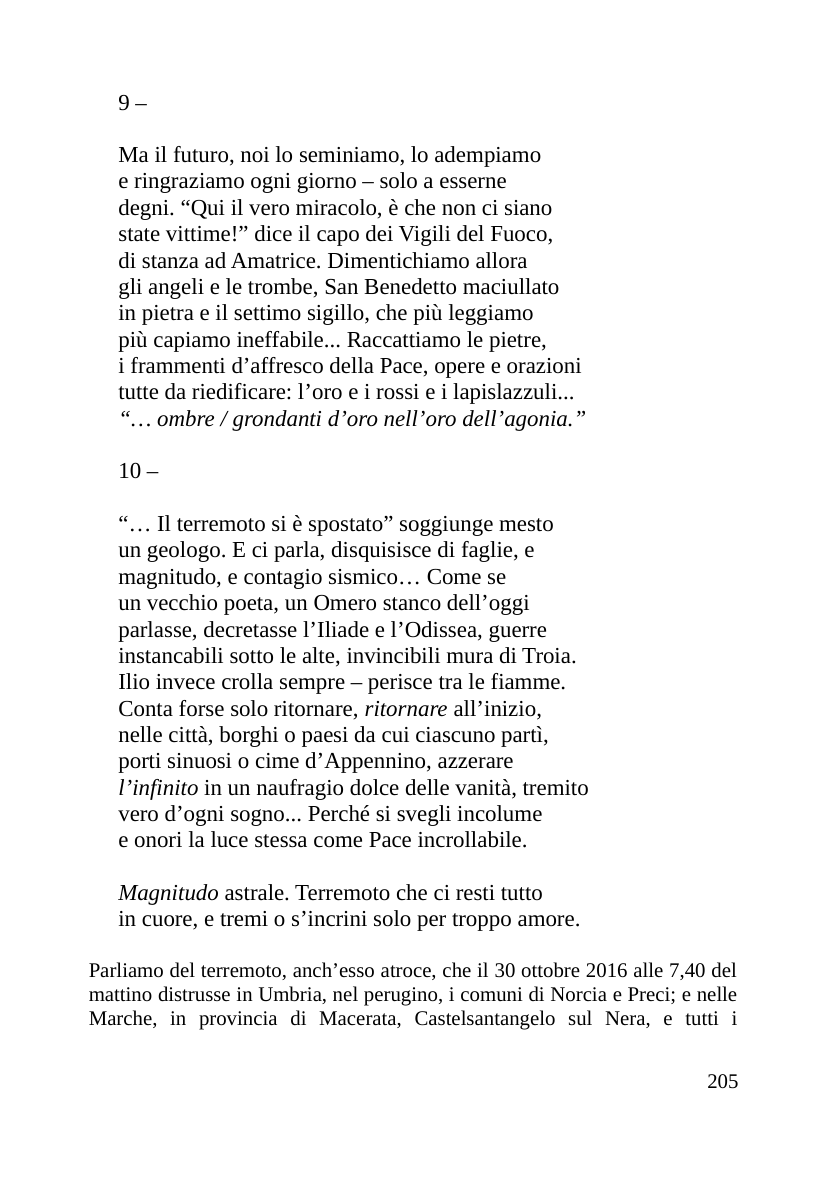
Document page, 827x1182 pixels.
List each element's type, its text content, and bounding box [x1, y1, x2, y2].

text vero d’ogni sogno... Perché si svegli incolume [88, 800, 738, 826]
text e ringraziamo ogni giorno – solo a esserne [88, 168, 738, 194]
text i frammenti d’affresco della Pace, opere e orazioni [88, 352, 738, 378]
text Conta forse solo ritornare, ritornare all’inizio, [88, 695, 738, 721]
text instancabili sotto le alte, invincibili mura di Troia. [88, 642, 738, 668]
text magnitudo, e contagio sismico… Come se [88, 563, 738, 589]
text un vecchio poeta, un Omero stanco dell’oggi [88, 589, 738, 616]
text e onori la luce stessa come Pace incrollabile. [88, 826, 738, 853]
text Parliamo del terremoto, anch’esso atroce, che il 30 ottobre 2016 alle 7,40 del mattino distrusse in Umbria, nel perugino, i comuni di Norcia e Preci; e nelle Marche, in provincia di Macerata, Castelsantangelo sul Nera, e tutti i [88, 958, 738, 1030]
text state vittime!” dice il capo dei Vigili del Fuoco, [88, 220, 738, 247]
text parlasse, decretasse l’Iliade e l’Odissea, guerre [88, 616, 738, 642]
text più capiamo ineffabile... Raccattiamo le pietre, [88, 326, 738, 352]
text Ilio invece crolla sempre – perisce tra le fiamme. [88, 668, 738, 695]
text in pietra e il settimo sigillo, che più leggiamo [88, 299, 738, 326]
text nelle città, borghi o paesi da cui ciascuno partì, [88, 721, 738, 747]
text Magnitudo astrale. Terremoto che ci resti tutto [88, 879, 738, 906]
text un geologo. E ci parla, disquisisce di faglie, e [88, 537, 738, 563]
text 9 – [88, 88, 738, 115]
text Ma il futuro, noi lo seminiamo, lo adempiamo [88, 141, 738, 168]
text l’infinito in un naufragio dolce delle vanità, tremito [88, 774, 738, 800]
text “… ombre / grondanti d’oro nell’oro dell’agonia.” [88, 405, 738, 431]
text degni. “Qui il vero miracolo, è che non ci siano [88, 194, 738, 220]
text “… Il terremoto si è spostato” soggiunge mesto [88, 510, 738, 537]
text porti sinuosi o cime d’Appennino, azzerare [88, 747, 738, 774]
text di stanza ad Amatrice. Dimentichiamo allora [88, 247, 738, 273]
text in cuore, e tremi o s’incrini solo per troppo amore. [88, 906, 738, 932]
text 10 – [88, 457, 738, 484]
text gli angeli e le trombe, San Benedetto maciullato [88, 273, 738, 299]
text tutte da riedificare: l’oro e i rossi e i lapislazzuli... [88, 378, 738, 405]
